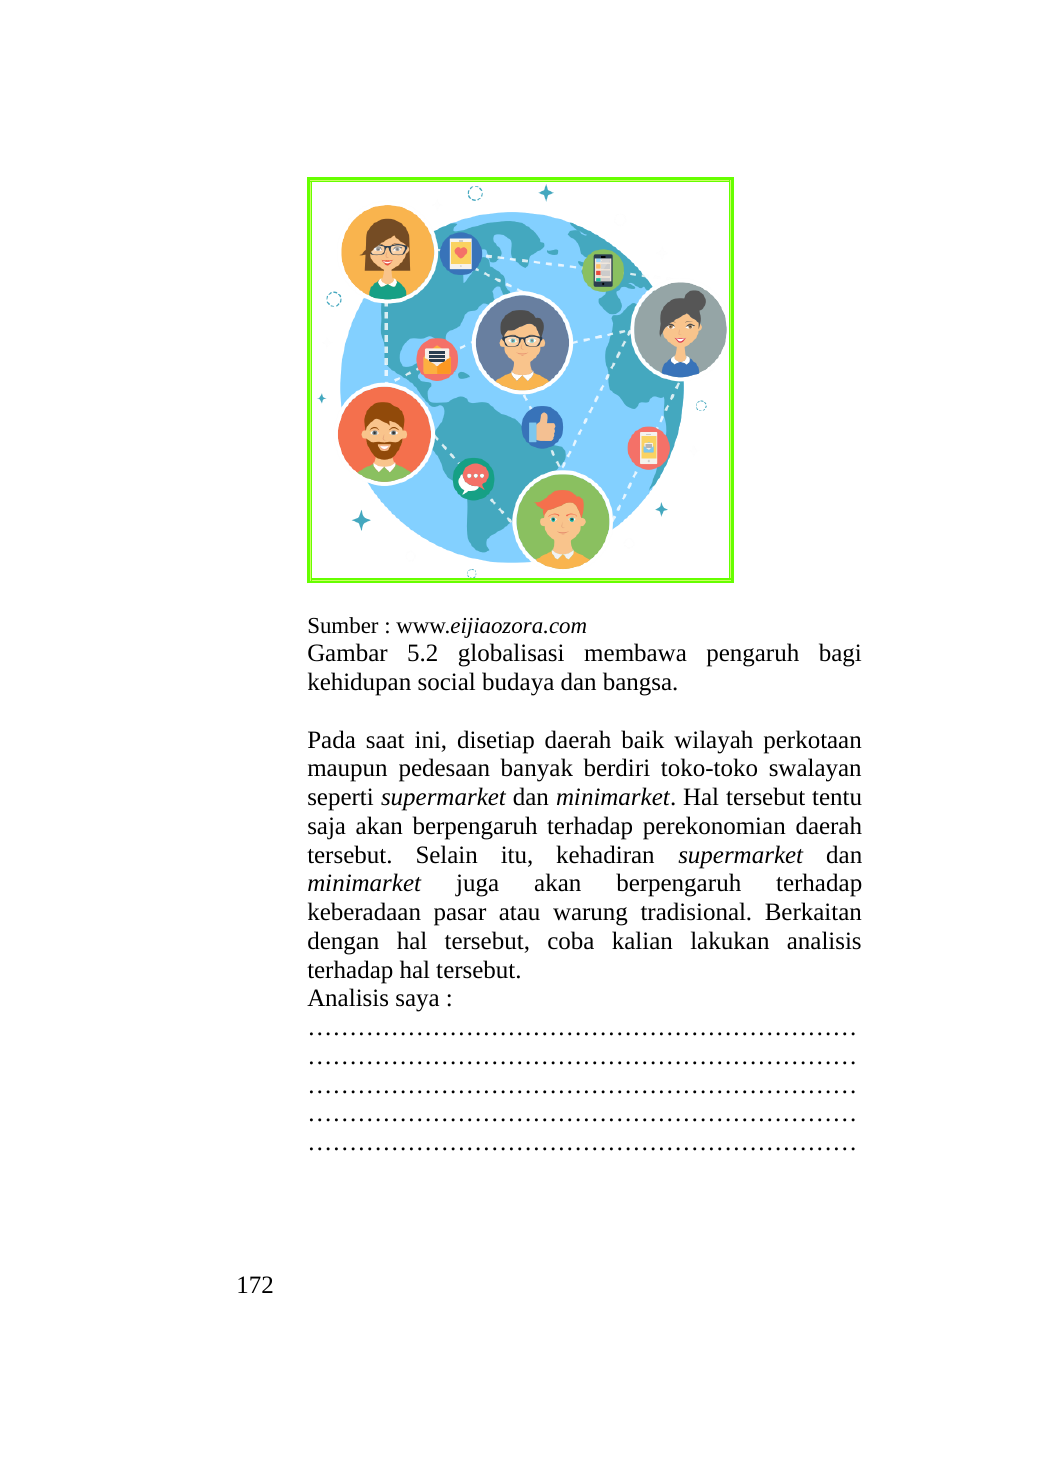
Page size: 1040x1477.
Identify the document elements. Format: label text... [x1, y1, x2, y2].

text Gambar 5.2 globalisasi membawa pengaruh bagi kehidupan social budaya dan bangsa. [307, 638, 862, 696]
text …………………………………………………………………………………………………………………………………………………………………………………………………………………………………………………………………………………………………… [307, 1012, 862, 1156]
text Analisis saya : [307, 983, 862, 1012]
picture [312, 182, 729, 578]
text Sumber : www.eijiaozora.com [307, 612, 862, 638]
text Pada saat ini, disetiap daerah baik wilayah perkotaan maupun pedesaan banyak berdiri toko-toko swalayan seperti supermarket dan minimarket. Hal tersebut tentu saja akan berpengaruh terhadap perekonomian daerah tersebut. Selain itu, kehadiran supermarket dan minimarket juga akan berpengaruh terhadap keberadaan pasar atau warung tradisional. Berkaitan dengan hal tersebut, coba kalian lakukan analisis terhadap hal tersebut. [307, 725, 862, 983]
